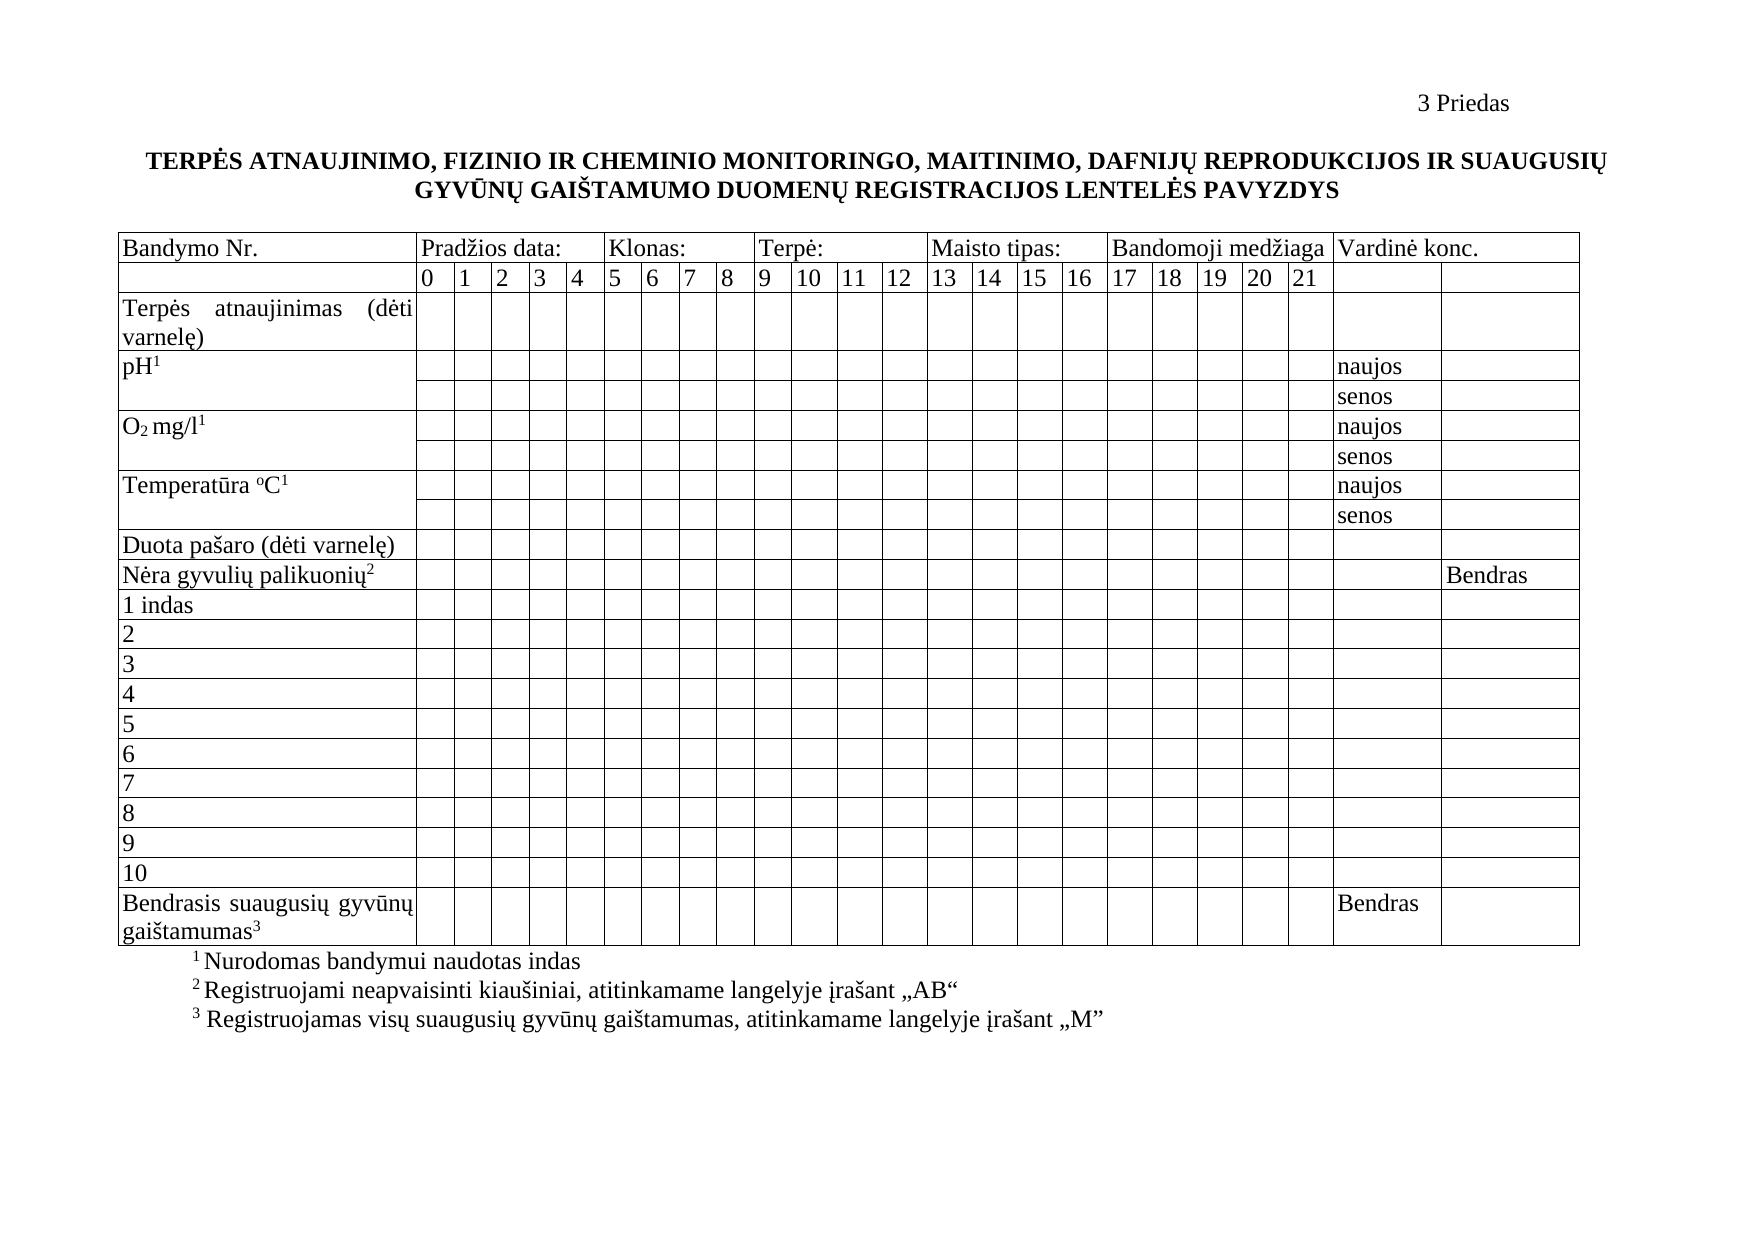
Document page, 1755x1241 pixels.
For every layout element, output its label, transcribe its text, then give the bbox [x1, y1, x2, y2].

table_cell [883, 739, 927, 767]
table_cell [417, 351, 454, 380]
table_cell [755, 411, 791, 440]
table_cell [1063, 471, 1107, 499]
table_cell [567, 411, 604, 440]
table_cell [717, 560, 754, 589]
table_cell [1243, 769, 1288, 797]
table_cell [1018, 560, 1062, 589]
table_cell [1063, 888, 1107, 945]
table_cell [755, 739, 791, 767]
table_cell [1198, 888, 1242, 945]
table_cell [1243, 411, 1288, 440]
table_cell [717, 620, 754, 648]
table_cell [1289, 411, 1333, 440]
table_cell [1108, 530, 1152, 559]
table_cell naujos [1334, 471, 1441, 499]
table_cell [680, 769, 716, 797]
table_cell [1153, 888, 1197, 945]
table_cell [492, 500, 529, 529]
table_cell [1442, 709, 1579, 738]
table_cell [1243, 293, 1288, 350]
table_cell [492, 679, 529, 708]
table_cell [883, 351, 927, 380]
table_cell [567, 620, 604, 648]
table_cell [1153, 500, 1197, 529]
table_header Maisto tipas: [928, 233, 1107, 262]
table_cell [792, 649, 837, 678]
table_cell [492, 441, 529, 469]
table_cell [973, 739, 1017, 767]
table_cell 3 [530, 263, 566, 292]
table_cell [883, 828, 927, 857]
table_cell 8 [717, 263, 754, 292]
table_cell Duota pašaro (dėti varnelę) [119, 530, 416, 559]
table_cell [883, 858, 927, 887]
table_cell [1289, 441, 1333, 469]
table_cell [567, 441, 604, 469]
table_cell [717, 888, 754, 945]
table_cell 1 indas [119, 590, 416, 618]
table_cell [680, 620, 716, 648]
table_cell [1108, 351, 1152, 380]
table_cell [455, 769, 491, 797]
table_cell [883, 620, 927, 648]
table_cell [717, 858, 754, 887]
table_cell [883, 471, 927, 499]
table_cell [717, 769, 754, 797]
table_cell [605, 709, 641, 738]
table_cell [642, 769, 679, 797]
table_cell [1198, 590, 1242, 618]
table_cell [1108, 381, 1152, 410]
table_cell [1108, 649, 1152, 678]
table_cell [1153, 679, 1197, 708]
table_cell [1063, 858, 1107, 887]
table_cell [883, 560, 927, 589]
table_cell [680, 649, 716, 678]
table_cell [883, 441, 927, 469]
text 1 Nurodomas bandymui naudotas indas [118, 946, 1636, 975]
table_cell [792, 411, 837, 440]
table_cell [1153, 739, 1197, 767]
table_cell [567, 530, 604, 559]
table_cell [530, 530, 566, 559]
table_cell [838, 709, 882, 738]
table_cell [1153, 769, 1197, 797]
table_cell [1108, 590, 1152, 618]
table_cell [680, 293, 716, 350]
table_cell [455, 739, 491, 767]
table_cell [755, 471, 791, 499]
table_cell [838, 679, 882, 708]
table_cell [455, 858, 491, 887]
table_cell [1198, 471, 1242, 499]
table_cell [1108, 500, 1152, 529]
table_cell [928, 888, 972, 945]
table_cell [838, 590, 882, 618]
table_cell [642, 530, 679, 559]
table_cell [417, 679, 454, 708]
table_cell [605, 828, 641, 857]
table_cell [492, 560, 529, 589]
table_cell [642, 739, 679, 767]
table_cell [973, 769, 1017, 797]
table_cell [792, 858, 837, 887]
table_cell [567, 471, 604, 499]
table_cell [530, 441, 566, 469]
table_cell [973, 590, 1017, 618]
table_cell [883, 679, 927, 708]
table_cell [1063, 679, 1107, 708]
table_cell [1334, 560, 1441, 589]
table_cell Terpės atnaujinimas (dėti varnelę) [119, 293, 416, 350]
table_cell [1289, 769, 1333, 797]
table_cell [755, 351, 791, 380]
table_cell [1018, 620, 1062, 648]
table_cell [1063, 530, 1107, 559]
table_cell [567, 769, 604, 797]
table_cell [1243, 858, 1288, 887]
table_cell [605, 620, 641, 648]
table_cell [417, 858, 454, 887]
table_cell [642, 590, 679, 618]
table_cell [567, 560, 604, 589]
table_cell [1334, 769, 1441, 797]
table_cell [928, 828, 972, 857]
table_cell [883, 411, 927, 440]
table_cell [1334, 798, 1441, 827]
table_cell [417, 560, 454, 589]
table_cell [492, 293, 529, 350]
table_cell [792, 679, 837, 708]
table_header Bandymo Nr. [119, 233, 416, 262]
table_cell [1289, 679, 1333, 708]
table_cell [717, 471, 754, 499]
table_cell [1108, 709, 1152, 738]
table_cell Nėra gyvulių palikuonių2 [119, 560, 416, 589]
table_cell [455, 381, 491, 410]
table_cell [1442, 769, 1579, 797]
table_cell [1442, 858, 1579, 887]
table_cell 5 [605, 263, 641, 292]
table_cell [642, 441, 679, 469]
table_cell [530, 293, 566, 350]
table_cell Bendras [1334, 888, 1441, 945]
table_cell [928, 381, 972, 410]
table_cell [838, 828, 882, 857]
table_cell [1108, 411, 1152, 440]
table_cell [1198, 293, 1242, 350]
table_cell [680, 888, 716, 945]
table_cell [928, 500, 972, 529]
table_cell [605, 500, 641, 529]
table_cell 21 [1289, 263, 1333, 292]
table_cell [680, 411, 716, 440]
table_cell [530, 620, 566, 648]
table_cell [642, 560, 679, 589]
table_cell [567, 351, 604, 380]
table_cell [680, 590, 716, 618]
table_cell [838, 411, 882, 440]
table_cell [530, 798, 566, 827]
table_cell [883, 293, 927, 350]
table_cell [973, 828, 1017, 857]
table_cell [642, 620, 679, 648]
table_cell [1018, 530, 1062, 559]
table_cell [1289, 471, 1333, 499]
table_cell [792, 381, 837, 410]
table_cell pH1 [119, 351, 416, 410]
table_cell [928, 649, 972, 678]
table_cell [1243, 381, 1288, 410]
table_cell [928, 709, 972, 738]
table_cell [492, 709, 529, 738]
table_cell [1243, 709, 1288, 738]
table_cell [1063, 441, 1107, 469]
table_cell [1063, 798, 1107, 827]
table_cell [1018, 888, 1062, 945]
table_cell [883, 590, 927, 618]
table_cell [928, 471, 972, 499]
table_cell [838, 293, 882, 350]
table_cell 1 [455, 263, 491, 292]
table_cell [838, 888, 882, 945]
table_cell [1198, 679, 1242, 708]
table_cell [1018, 769, 1062, 797]
table_cell [1153, 828, 1197, 857]
table_cell [755, 293, 791, 350]
table_cell 8 [119, 798, 416, 827]
table_cell [1334, 858, 1441, 887]
table_cell [530, 679, 566, 708]
table_cell [492, 649, 529, 678]
table_cell [838, 739, 882, 767]
table_cell Bendras [1442, 560, 1579, 589]
table_cell [928, 798, 972, 827]
table_cell [1334, 263, 1441, 292]
table_cell [567, 828, 604, 857]
table_cell [717, 828, 754, 857]
table_cell [973, 411, 1017, 440]
table_cell [1198, 351, 1242, 380]
table_cell [530, 351, 566, 380]
table_cell [838, 381, 882, 410]
table_cell [567, 888, 604, 945]
table_cell [1018, 858, 1062, 887]
table_cell [417, 769, 454, 797]
table_cell [642, 828, 679, 857]
table_cell [1334, 590, 1441, 618]
table_cell [492, 411, 529, 440]
table_cell [642, 858, 679, 887]
table_cell [1334, 739, 1441, 767]
table_cell [455, 620, 491, 648]
table_cell [717, 500, 754, 529]
table_cell [1108, 888, 1152, 945]
table_cell [755, 441, 791, 469]
table_cell [492, 590, 529, 618]
table_cell [1198, 828, 1242, 857]
table_cell [1153, 709, 1197, 738]
table_cell [1063, 590, 1107, 618]
table_cell 16 [1063, 263, 1107, 292]
table_cell [492, 739, 529, 767]
table_cell [1063, 649, 1107, 678]
table_cell [680, 441, 716, 469]
table_cell [680, 709, 716, 738]
table_cell [1243, 500, 1288, 529]
table_cell [417, 590, 454, 618]
table_cell [838, 620, 882, 648]
table_cell [755, 709, 791, 738]
table_cell [492, 381, 529, 410]
table_cell [492, 888, 529, 945]
table_cell [1153, 590, 1197, 618]
table_cell [973, 620, 1017, 648]
table_cell [455, 709, 491, 738]
table_cell 9 [755, 263, 791, 292]
table_cell [1442, 649, 1579, 678]
table_cell [1442, 590, 1579, 618]
table_cell [605, 649, 641, 678]
table_cell [1334, 293, 1441, 350]
table_cell [973, 709, 1017, 738]
table_cell 14 [973, 263, 1017, 292]
table_cell [717, 798, 754, 827]
table_cell [755, 769, 791, 797]
table_cell [417, 381, 454, 410]
table_cell [973, 560, 1017, 589]
table_cell senos [1334, 381, 1441, 410]
table_cell [417, 293, 454, 350]
table_cell [680, 381, 716, 410]
table_cell [642, 293, 679, 350]
table_cell senos [1334, 500, 1441, 529]
table_cell [883, 888, 927, 945]
table_cell [567, 679, 604, 708]
table_cell [492, 471, 529, 499]
table_cell [928, 858, 972, 887]
table_cell [1018, 351, 1062, 380]
table_cell [455, 590, 491, 618]
table_cell 2 [119, 620, 416, 648]
table_cell [605, 411, 641, 440]
table_cell [883, 709, 927, 738]
table_cell 10 [792, 263, 837, 292]
table_header Pradžios data: [417, 233, 604, 262]
table_cell [792, 709, 837, 738]
table_cell [492, 620, 529, 648]
table_cell [1334, 828, 1441, 857]
table_cell [1153, 441, 1197, 469]
table_cell O2 mg/l1 [119, 411, 416, 469]
table_cell [1153, 381, 1197, 410]
table_cell [1289, 560, 1333, 589]
table_cell [838, 441, 882, 469]
table_cell [1018, 709, 1062, 738]
table_cell [928, 679, 972, 708]
table_cell [792, 769, 837, 797]
table_header Klonas: [605, 233, 754, 262]
table_cell [928, 530, 972, 559]
table_cell [680, 500, 716, 529]
table_cell [792, 351, 837, 380]
table_cell [792, 828, 837, 857]
table_cell [530, 888, 566, 945]
table_cell [755, 679, 791, 708]
table_cell [530, 709, 566, 738]
table_cell [838, 649, 882, 678]
table_cell [567, 293, 604, 350]
table_cell [1108, 769, 1152, 797]
table_cell [1063, 351, 1107, 380]
table_cell [605, 798, 641, 827]
table_cell [492, 798, 529, 827]
table_cell [1198, 620, 1242, 648]
table_cell [1442, 530, 1579, 559]
table_cell [530, 471, 566, 499]
table_cell [973, 858, 1017, 887]
table_cell [1198, 560, 1242, 589]
table_cell [417, 620, 454, 648]
table_cell [417, 500, 454, 529]
table_cell [1063, 500, 1107, 529]
table_cell [1442, 888, 1579, 945]
table_cell [417, 888, 454, 945]
table_cell [838, 500, 882, 529]
text 2 Registruojami neapvaisinti kiaušiniai, atitinkamame langelyje įrašant „AB“ [118, 975, 1636, 1004]
table_cell [1108, 679, 1152, 708]
table_cell 7 [680, 263, 716, 292]
table_cell Bendrasis suaugusių gyvūnų gaištamumas3 [119, 888, 416, 945]
table_cell [717, 649, 754, 678]
table_cell 0 [417, 263, 454, 292]
table_cell [883, 769, 927, 797]
table_cell naujos [1334, 411, 1441, 440]
table_cell [567, 739, 604, 767]
table_cell [455, 888, 491, 945]
table_cell [928, 411, 972, 440]
table_cell [1289, 293, 1333, 350]
table_cell [1018, 828, 1062, 857]
table_cell [792, 500, 837, 529]
table_cell 4 [567, 263, 604, 292]
table_cell [755, 500, 791, 529]
table_cell [1153, 858, 1197, 887]
table_cell [1243, 649, 1288, 678]
table_cell [1018, 798, 1062, 827]
table_cell [1442, 381, 1579, 410]
table_cell [1153, 798, 1197, 827]
table_cell [717, 530, 754, 559]
table_cell [1063, 381, 1107, 410]
table_cell [1108, 828, 1152, 857]
table_cell [973, 798, 1017, 827]
table_cell [1018, 441, 1062, 469]
table_cell [530, 590, 566, 618]
table_cell 13 [928, 263, 972, 292]
table_cell [973, 441, 1017, 469]
text TERPĖS ATNAUJINIMO, FIZINIO IR CHEMINIO MONITORINGO, MAITINIMO, DAFNIJŲ REPRODUKCIJOS IR SUAUGUSIŲ GYVŪNŲ GAIŠTAMUMO DUOMENŲ REGISTRACIJOS LENTELĖS PAVYZDYS [118, 146, 1636, 203]
table_cell 2 [492, 263, 529, 292]
table_header Terpė: [755, 233, 927, 262]
table_cell [838, 351, 882, 380]
table_cell [1289, 858, 1333, 887]
table_cell [492, 351, 529, 380]
table_cell [605, 560, 641, 589]
table_cell [1018, 293, 1062, 350]
table_cell [530, 649, 566, 678]
table_cell 11 [838, 263, 882, 292]
table_cell [792, 590, 837, 618]
table_cell [1108, 471, 1152, 499]
table_cell [1289, 888, 1333, 945]
table_cell [973, 649, 1017, 678]
table_cell [838, 769, 882, 797]
table_cell 15 [1018, 263, 1062, 292]
table_cell 19 [1198, 263, 1242, 292]
table_cell [792, 739, 837, 767]
table_cell [1243, 739, 1288, 767]
table_cell [455, 500, 491, 529]
table_cell 7 [119, 769, 416, 797]
table_cell [567, 858, 604, 887]
table_cell [717, 590, 754, 618]
table_cell [1289, 828, 1333, 857]
table_cell [755, 798, 791, 827]
table_cell [928, 293, 972, 350]
table_cell [1289, 500, 1333, 529]
table_cell [680, 351, 716, 380]
table_header Vardinė konc. [1334, 233, 1579, 262]
table_header Bandomoji medžiaga [1108, 233, 1333, 262]
table_cell [792, 530, 837, 559]
table_cell [1018, 590, 1062, 618]
table_cell [1289, 709, 1333, 738]
table_cell [1153, 649, 1197, 678]
table_cell [1442, 263, 1579, 292]
table_cell [792, 620, 837, 648]
table_cell [973, 381, 1017, 410]
table_cell [417, 828, 454, 857]
table_cell [928, 590, 972, 618]
table_cell [1289, 351, 1333, 380]
table_cell [1442, 351, 1579, 380]
table_cell [1018, 381, 1062, 410]
table_cell [1063, 411, 1107, 440]
table_cell [1243, 798, 1288, 827]
table_cell [1334, 530, 1441, 559]
table_cell [883, 530, 927, 559]
table_cell [680, 471, 716, 499]
table_cell [417, 441, 454, 469]
table_cell [1442, 411, 1579, 440]
table_cell [680, 679, 716, 708]
table_cell [792, 293, 837, 350]
table_cell [455, 441, 491, 469]
table_cell [417, 798, 454, 827]
table_cell [530, 769, 566, 797]
table_cell [1198, 769, 1242, 797]
table_cell 18 [1153, 263, 1197, 292]
table_cell [973, 471, 1017, 499]
table_cell [1108, 858, 1152, 887]
table_cell [755, 381, 791, 410]
table_cell [455, 560, 491, 589]
table_cell [1289, 381, 1333, 410]
table_cell 20 [1243, 263, 1288, 292]
table_cell [1334, 679, 1441, 708]
table_cell 5 [119, 709, 416, 738]
table_cell [680, 530, 716, 559]
table_cell [1289, 798, 1333, 827]
table_cell [1289, 620, 1333, 648]
table_cell [1198, 530, 1242, 559]
table_cell 12 [883, 263, 927, 292]
table_cell [1018, 649, 1062, 678]
table_cell [1063, 769, 1107, 797]
table_cell [1289, 739, 1333, 767]
table_cell [1018, 739, 1062, 767]
table_cell [1153, 351, 1197, 380]
table_cell [605, 381, 641, 410]
table_cell 6 [119, 739, 416, 767]
table_cell [642, 500, 679, 529]
table_cell [455, 351, 491, 380]
table_cell [455, 293, 491, 350]
table_cell [1018, 500, 1062, 529]
table_cell [1063, 560, 1107, 589]
table_cell [605, 471, 641, 499]
table_cell [492, 828, 529, 857]
table_cell [792, 560, 837, 589]
table_cell [530, 739, 566, 767]
table_cell [1243, 888, 1288, 945]
table_cell [1153, 530, 1197, 559]
table_cell [680, 858, 716, 887]
table_cell [1243, 441, 1288, 469]
table_cell 17 [1108, 263, 1152, 292]
table_cell [680, 739, 716, 767]
table_cell 10 [119, 858, 416, 887]
table_cell [605, 769, 641, 797]
table_cell [717, 381, 754, 410]
table_cell [1153, 293, 1197, 350]
table_cell [973, 351, 1017, 380]
table_cell [605, 679, 641, 708]
table_cell [642, 679, 679, 708]
table_cell [1442, 620, 1579, 648]
table_cell [1108, 620, 1152, 648]
table_cell [883, 649, 927, 678]
table_cell [1198, 500, 1242, 529]
table_cell [1108, 441, 1152, 469]
table_cell [1198, 381, 1242, 410]
table_cell [1289, 590, 1333, 618]
table_cell [1289, 530, 1333, 559]
table_cell [1153, 471, 1197, 499]
table_cell [838, 560, 882, 589]
table_cell [1243, 679, 1288, 708]
table_cell [455, 679, 491, 708]
table_cell [1198, 858, 1242, 887]
table_cell [1442, 739, 1579, 767]
table_cell [883, 381, 927, 410]
table_cell [1243, 560, 1288, 589]
table_cell [455, 828, 491, 857]
table_cell [605, 293, 641, 350]
table_cell [1063, 293, 1107, 350]
text 3 Registruojamas visų suaugusių gyvūnų gaištamumas, atitinkamame langelyje įrašant „M” [118, 1004, 1636, 1032]
table_cell [755, 858, 791, 887]
table_cell [567, 649, 604, 678]
table_cell [530, 381, 566, 410]
table_cell [455, 649, 491, 678]
table_cell [1198, 798, 1242, 827]
table_cell [680, 798, 716, 827]
table_cell [928, 560, 972, 589]
table_cell [883, 500, 927, 529]
table_cell [755, 590, 791, 618]
table_cell 6 [642, 263, 679, 292]
table_cell [755, 620, 791, 648]
table_cell [417, 649, 454, 678]
table_cell [1442, 500, 1579, 529]
table_cell [1243, 530, 1288, 559]
table_cell [1063, 620, 1107, 648]
table_cell [717, 293, 754, 350]
table_cell senos [1334, 441, 1441, 469]
table_cell [1334, 709, 1441, 738]
table_cell [417, 471, 454, 499]
table_cell [492, 858, 529, 887]
table_cell [642, 411, 679, 440]
table_cell [928, 769, 972, 797]
table_cell [1153, 560, 1197, 589]
table_cell [1153, 411, 1197, 440]
table_cell [717, 411, 754, 440]
table_cell [717, 351, 754, 380]
text 3 Priedas [118, 88, 1636, 117]
table_cell [642, 888, 679, 945]
table_cell [1018, 679, 1062, 708]
table_cell [1442, 441, 1579, 469]
table_cell [1442, 798, 1579, 827]
table_cell [530, 500, 566, 529]
table_cell 3 [119, 649, 416, 678]
table_cell [1018, 411, 1062, 440]
table_cell [605, 590, 641, 618]
table_cell [1108, 798, 1152, 827]
table_cell [792, 471, 837, 499]
table_cell [1063, 828, 1107, 857]
table_cell [973, 679, 1017, 708]
table_cell [1063, 739, 1107, 767]
table_cell [605, 441, 641, 469]
table_cell [417, 709, 454, 738]
table_cell [530, 828, 566, 857]
table_cell [883, 798, 927, 827]
table_cell [642, 471, 679, 499]
table_cell [605, 888, 641, 945]
table_cell [1198, 441, 1242, 469]
table_cell [792, 798, 837, 827]
table_cell 4 [119, 679, 416, 708]
table_cell [455, 471, 491, 499]
table_cell [755, 530, 791, 559]
table_cell [717, 739, 754, 767]
table_cell [119, 263, 416, 292]
table_cell [417, 739, 454, 767]
table_cell [792, 441, 837, 469]
table_cell [1442, 828, 1579, 857]
table_cell [1334, 620, 1441, 648]
table_cell [1018, 471, 1062, 499]
table_cell [567, 798, 604, 827]
table_cell [838, 858, 882, 887]
table_cell [680, 828, 716, 857]
table_cell [642, 381, 679, 410]
table_cell [717, 709, 754, 738]
table_cell [642, 649, 679, 678]
table_cell [838, 798, 882, 827]
table_cell [928, 351, 972, 380]
table_cell [492, 530, 529, 559]
table_cell [755, 560, 791, 589]
table_cell [1063, 709, 1107, 738]
table_cell [530, 560, 566, 589]
table_cell [492, 769, 529, 797]
table_cell [567, 709, 604, 738]
table_cell [838, 471, 882, 499]
table_cell [973, 888, 1017, 945]
table_cell [567, 381, 604, 410]
table_cell [928, 441, 972, 469]
table_cell [755, 649, 791, 678]
table_cell [605, 351, 641, 380]
table_cell [973, 530, 1017, 559]
table_cell [605, 858, 641, 887]
table_cell [1243, 620, 1288, 648]
table_cell [605, 530, 641, 559]
table_cell [642, 709, 679, 738]
table_cell [1198, 649, 1242, 678]
table_cell [1243, 590, 1288, 618]
table_cell [455, 798, 491, 827]
table_cell [1442, 679, 1579, 708]
table_cell [417, 530, 454, 559]
table_cell [1198, 411, 1242, 440]
table_cell [1334, 649, 1441, 678]
table_cell [642, 351, 679, 380]
table_cell Temperatūra oC1 [119, 471, 416, 529]
table_cell [717, 679, 754, 708]
table_cell [642, 798, 679, 827]
table_cell [567, 590, 604, 618]
table_cell [567, 500, 604, 529]
table_cell [792, 888, 837, 945]
table_cell [1108, 293, 1152, 350]
table_cell [1108, 739, 1152, 767]
table_cell [717, 441, 754, 469]
table_cell [755, 888, 791, 945]
table_cell [1243, 471, 1288, 499]
table_cell [530, 411, 566, 440]
table_cell [1198, 709, 1242, 738]
table_cell [1442, 293, 1579, 350]
table_cell [1198, 739, 1242, 767]
table_cell [417, 411, 454, 440]
table_cell 9 [119, 828, 416, 857]
table_cell [928, 620, 972, 648]
table_cell [530, 858, 566, 887]
table_cell [1243, 351, 1288, 380]
table_cell [755, 828, 791, 857]
table_cell [455, 530, 491, 559]
table_cell [928, 739, 972, 767]
table_cell [1153, 620, 1197, 648]
table_cell [1108, 560, 1152, 589]
table_cell [838, 530, 882, 559]
table_cell naujos [1334, 351, 1441, 380]
table_cell [680, 560, 716, 589]
table_cell [973, 293, 1017, 350]
table_cell [1289, 649, 1333, 678]
table_cell [1442, 471, 1579, 499]
table_cell [455, 411, 491, 440]
table_cell [1243, 828, 1288, 857]
table_cell [605, 739, 641, 767]
table_cell [973, 500, 1017, 529]
